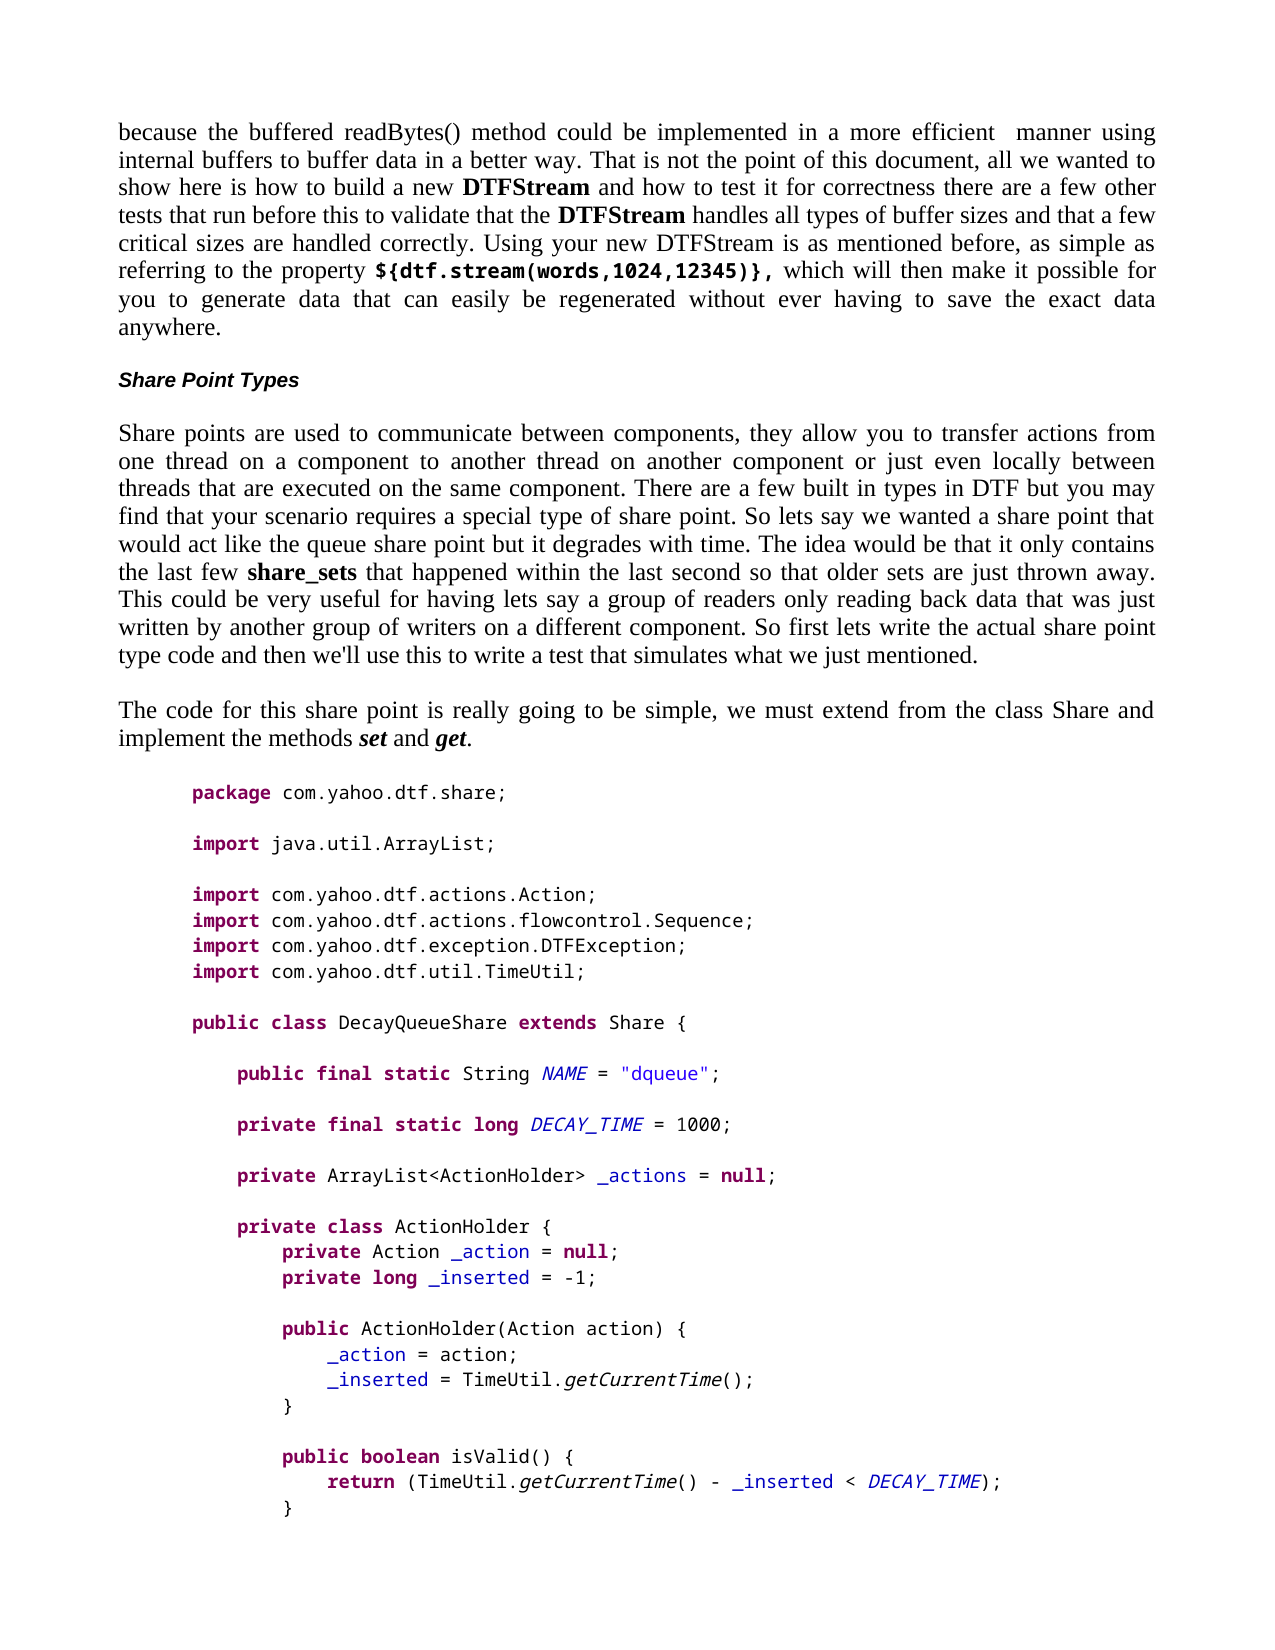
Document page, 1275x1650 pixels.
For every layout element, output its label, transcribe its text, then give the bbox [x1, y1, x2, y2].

text import com.yahoo.dtf.actions.Action; [192, 881, 1157, 907]
text private Action _action = null; [192, 1239, 1157, 1264]
text import java.util.ArrayList; [192, 830, 1157, 856]
subtitle Share Point Types [118, 368, 1157, 391]
text } [192, 1392, 1157, 1417]
text private class ActionHolder { [192, 1213, 1157, 1239]
text Share points are used to communicate between components, they allow you to transfer actions from one thread on a component to another thread on another component or just even locally between threads that are executed on the same component. There are a few built in types in DTF but you may find that your scenario requires a special type of share point. So lets say we wanted a share point that would act like the queue share point but it degrades with time. The idea would be that it only contains the last few share_sets that happened within the last second so that older sets are just thrown away. This could be very useful for having lets say a group of readers only reading back data that was just written by another group of writers on a different component. So first lets write the actual share point type code and then we'll use this to write a test that simulates what we just mentioned. [118, 419, 1157, 668]
text package com.yahoo.dtf.share; [192, 779, 1157, 805]
text public class DecayQueueShare extends Share { [192, 1009, 1157, 1034]
text _inserted = TimeUtil.getCurrentTime(); [192, 1366, 1157, 1392]
text private ArrayList<ActionHolder> _actions = null; [192, 1162, 1157, 1188]
text import com.yahoo.dtf.actions.flowcontrol.Sequence; [192, 907, 1157, 932]
text return (TimeUtil.getCurrentTime() - _inserted < DECAY_TIME); [192, 1468, 1157, 1494]
text public ActionHolder(Action action) { [192, 1315, 1157, 1341]
text import com.yahoo.dtf.exception.DTFException; [192, 932, 1157, 958]
text public boolean isValid() { [192, 1443, 1157, 1468]
text private long _inserted = -1; [192, 1264, 1157, 1290]
text public final static String NAME = "dqueue"; [192, 1060, 1157, 1086]
text } [192, 1494, 1157, 1519]
text The code for this share point is really going to be simple, we must extend from the class Share and implement the methods set and get. [118, 696, 1157, 752]
text _action = action; [192, 1341, 1157, 1366]
text because the buffered readBytes() method could be implemented in a more efficient manner using internal buffers to buffer data in a better way. That is not the point of this document, all we wanted to show here is how to build a new DTFStream and how to test it for correctness there are a few other tests that run before this to validate that the DTFStream handles all types of buffer sizes and that a few critical sizes are handled correctly. Using your new DTFStream is as mentioned before, as simple as referring to the property ${dtf.stream(words,1024,12345)}, which will then make it possible for you to generate data that can easily be regenerated without ever having to save the exact data anywhere. [118, 118, 1157, 341]
text import com.yahoo.dtf.util.TimeUtil; [192, 958, 1157, 983]
text private final static long DECAY_TIME = 1000; [192, 1111, 1157, 1137]
